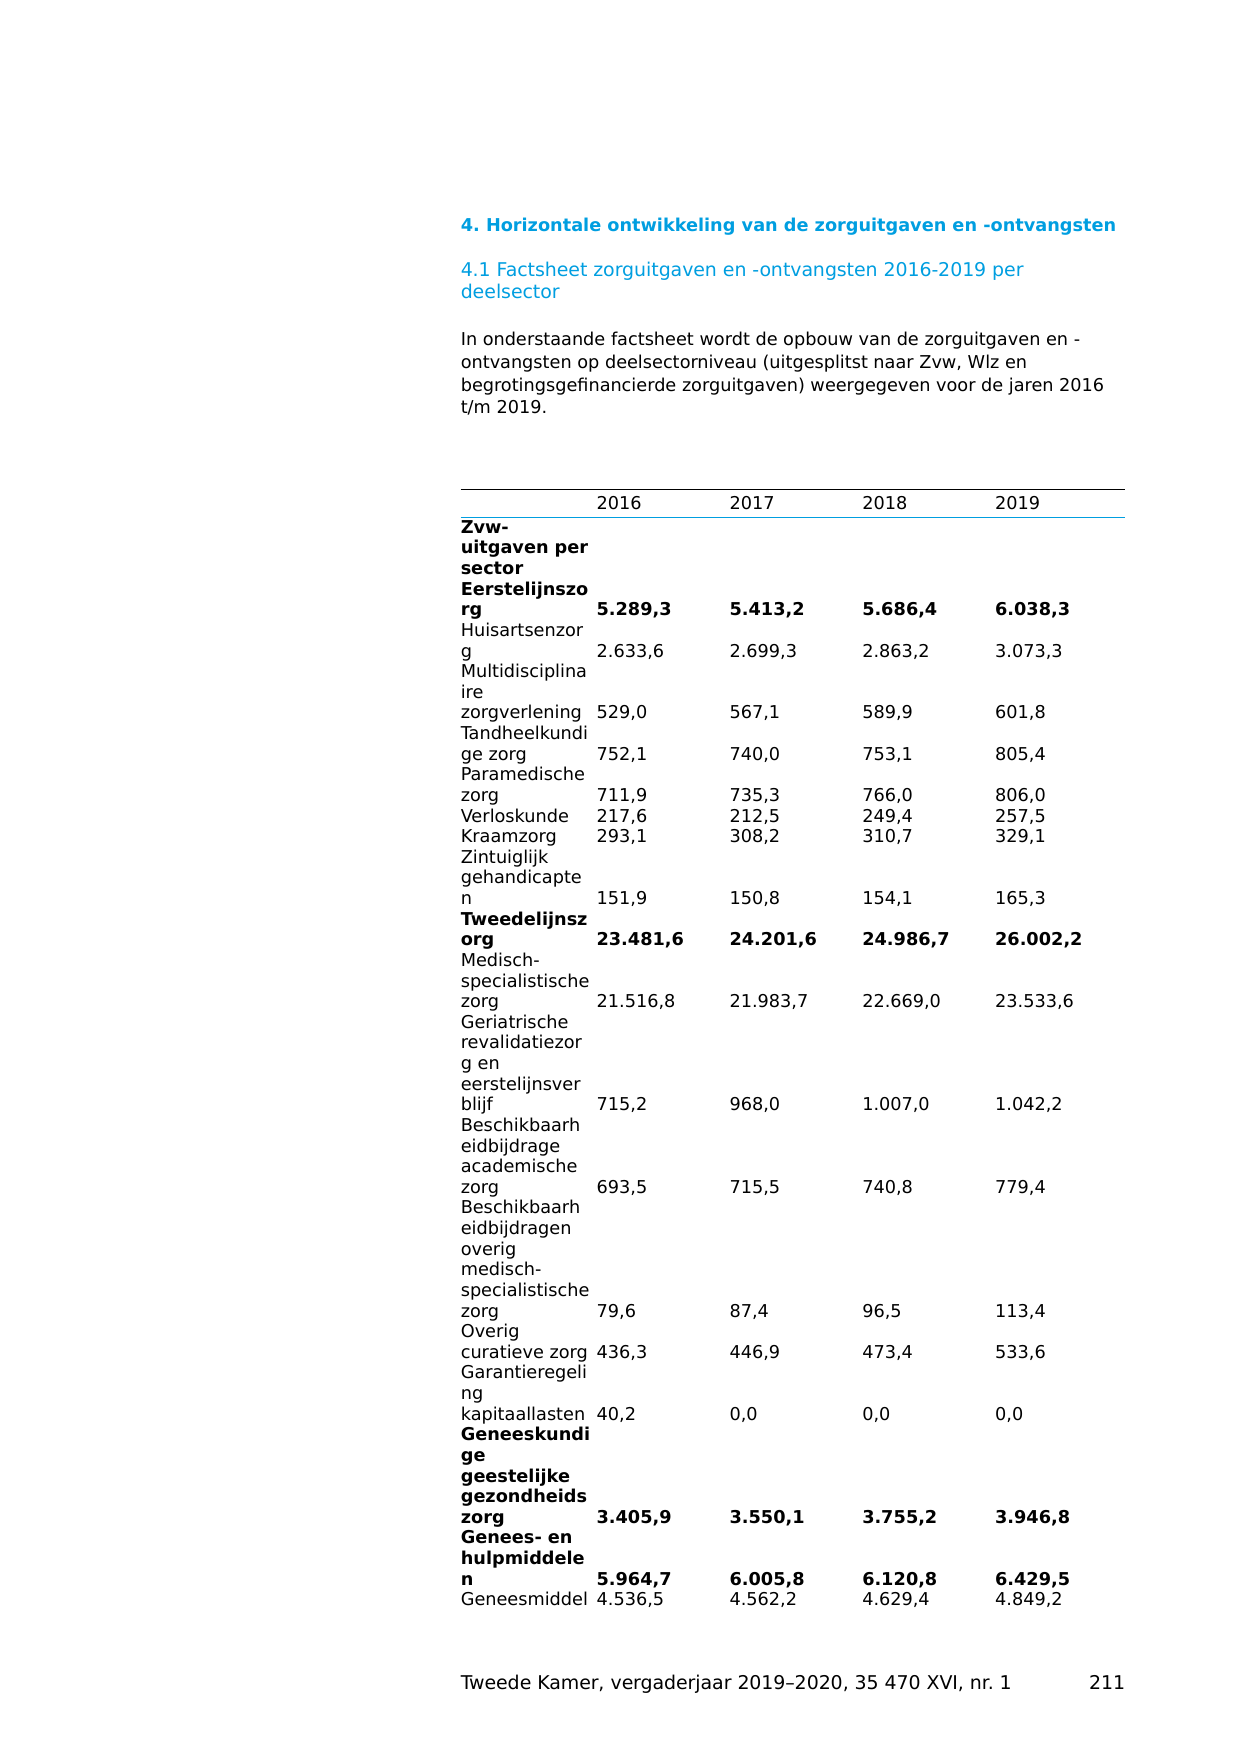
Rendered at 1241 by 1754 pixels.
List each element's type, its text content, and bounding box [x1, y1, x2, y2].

table_cell Beschikbaarheidbijdrage academische zorg [461, 1115, 593, 1197]
table_cell 6.120,8 [859, 1528, 992, 1589]
table_cell 968,0 [726, 1012, 859, 1115]
table_cell 2018 [859, 490, 992, 516]
table_cell 533,6 [992, 1321, 1125, 1362]
table_cell 40,2 [594, 1363, 726, 1424]
table_cell 212,5 [726, 806, 859, 826]
table_cell 150,8 [726, 847, 859, 909]
table_cell 4.536,5 [594, 1589, 726, 1610]
text In onderstaande factsheet wordt de opbouw van de zorguitgaven en -ontvangsten op deelsectorniveau (uitgesplitst naar Zvw, Wlz en begrotingsgefinancierde zorguitgaven) weergegeven voor de jaren 2016 t/m 2019. [461, 327, 1125, 418]
table_cell 249,4 [859, 806, 992, 826]
table_cell 4.849,2 [992, 1589, 1125, 1610]
table_cell 589,9 [859, 661, 992, 723]
title 4.1 Factsheet zorguitgaven en -ontvangsten 2016-2019 per deelsector [461, 259, 1125, 303]
table_cell 217,6 [594, 806, 726, 826]
title 4. Horizontale ontwikkeling van de zorguitgaven en -ontvangsten [461, 213, 1125, 236]
table_cell Verloskunde [461, 806, 593, 826]
table_cell 806,0 [992, 764, 1125, 806]
table_cell 2.633,6 [594, 620, 726, 661]
table_cell 752,1 [594, 723, 726, 764]
table_cell 0,0 [992, 1363, 1125, 1424]
table_cell 2.863,2 [859, 620, 992, 661]
table_cell 1.042,2 [992, 1012, 1125, 1115]
table_cell 715,5 [726, 1115, 859, 1197]
table_cell 735,3 [726, 764, 859, 806]
table_cell 2017 [726, 490, 859, 516]
table_cell 779,4 [992, 1115, 1125, 1197]
table_cell Geneeskundige geestelijke gezondheidszorg [461, 1424, 593, 1527]
table_cell 24.986,7 [859, 909, 992, 950]
table_cell Geriatrische revalidatiezorg en eerstelijnsverblijf [461, 1012, 593, 1115]
table_cell 3.405,9 [594, 1424, 726, 1527]
table_cell 3.073,3 [992, 620, 1125, 661]
table_cell 5.289,3 [594, 579, 726, 620]
table_cell Paramedische zorg [461, 764, 593, 806]
table_cell 766,0 [859, 764, 992, 806]
table_cell 3.755,2 [859, 1424, 992, 1527]
table_cell 154,1 [859, 847, 992, 909]
table_cell 2016 [594, 490, 726, 516]
table_cell 4.629,4 [859, 1589, 992, 1610]
table_cell 87,4 [726, 1198, 859, 1321]
table_cell 3.946,8 [992, 1424, 1125, 1527]
table_cell 5.686,4 [859, 579, 992, 620]
table_cell 805,4 [992, 723, 1125, 764]
table_cell 6.038,3 [992, 579, 1125, 620]
table_cell 740,8 [859, 1115, 992, 1197]
table_cell 5.413,2 [726, 579, 859, 620]
table_cell 711,9 [594, 764, 726, 806]
table_cell 0,0 [726, 1363, 859, 1424]
table_cell 151,9 [594, 847, 726, 909]
table_cell Zintuiglijk gehandicapten [461, 847, 593, 909]
table_cell 2019 [992, 490, 1125, 516]
table_cell 21.516,8 [594, 950, 726, 1012]
table_cell 473,4 [859, 1321, 992, 1362]
table_cell 601,8 [992, 661, 1125, 723]
table_cell [992, 518, 1125, 579]
table_cell 329,1 [992, 826, 1125, 847]
table_header Tabel 14 Factsheet zorguitgaven en -ontvangsten per deelsector 2016 t/m 2019 (bedragen x € 1 miljoen) [461, 441, 1125, 489]
table_cell 308,2 [726, 826, 859, 847]
table_cell [461, 490, 593, 516]
table_cell Beschikbaarheidbijdragen overig medisch-specialistische zorg [461, 1198, 593, 1321]
table_cell 6.429,5 [992, 1528, 1125, 1589]
table_cell 446,9 [726, 1321, 859, 1362]
table_cell 21.983,7 [726, 950, 859, 1012]
table_cell Garantieregeling kapitaallasten [461, 1363, 593, 1424]
table_cell 310,7 [859, 826, 992, 847]
table_cell 165,3 [992, 847, 1125, 909]
table_cell 436,3 [594, 1321, 726, 1362]
table_cell 293,1 [594, 826, 726, 847]
table_cell 96,5 [859, 1198, 992, 1321]
table_cell 753,1 [859, 723, 992, 764]
table_cell 2.699,3 [726, 620, 859, 661]
table_cell [859, 518, 992, 579]
table_cell 5.964,7 [594, 1528, 726, 1589]
table_cell Overig curatieve zorg [461, 1321, 593, 1362]
table_cell 257,5 [992, 806, 1125, 826]
table_cell 4.562,2 [726, 1589, 859, 1610]
table_cell 693,5 [594, 1115, 726, 1197]
table_cell 22.669,0 [859, 950, 992, 1012]
table_cell 23.481,6 [594, 909, 726, 950]
table_cell 0,0 [859, 1363, 992, 1424]
table_cell Tandheelkundige zorg [461, 723, 593, 764]
table_cell 740,0 [726, 723, 859, 764]
table_cell 113,4 [992, 1198, 1125, 1321]
table_cell Huisartsenzorg [461, 620, 593, 661]
table_cell Genees- en hulpmiddelen [461, 1528, 593, 1589]
table_cell [726, 518, 859, 579]
table_cell 715,2 [594, 1012, 726, 1115]
table_cell 3.550,1 [726, 1424, 859, 1527]
table_cell 6.005,8 [726, 1528, 859, 1589]
table_cell 79,6 [594, 1198, 726, 1321]
table_cell Multidisciplinaire zorgverlening [461, 661, 593, 723]
table_cell Kraamzorg [461, 826, 593, 847]
table_cell 23.533,6 [992, 950, 1125, 1012]
table_cell 529,0 [594, 661, 726, 723]
table_cell 26.002,2 [992, 909, 1125, 950]
table_cell Tweedelijnszorg [461, 909, 593, 950]
table_cell Eerstelijnszorg [461, 579, 593, 620]
table_cell Zvw-uitgaven per sector [461, 518, 593, 579]
table_cell [594, 518, 726, 579]
table_cell 567,1 [726, 661, 859, 723]
table_cell Geneesmiddel [461, 1589, 593, 1610]
table_cell 24.201,6 [726, 909, 859, 950]
table_cell 1.007,0 [859, 1012, 992, 1115]
table_cell Medisch-specialistische zorg [461, 950, 593, 1012]
